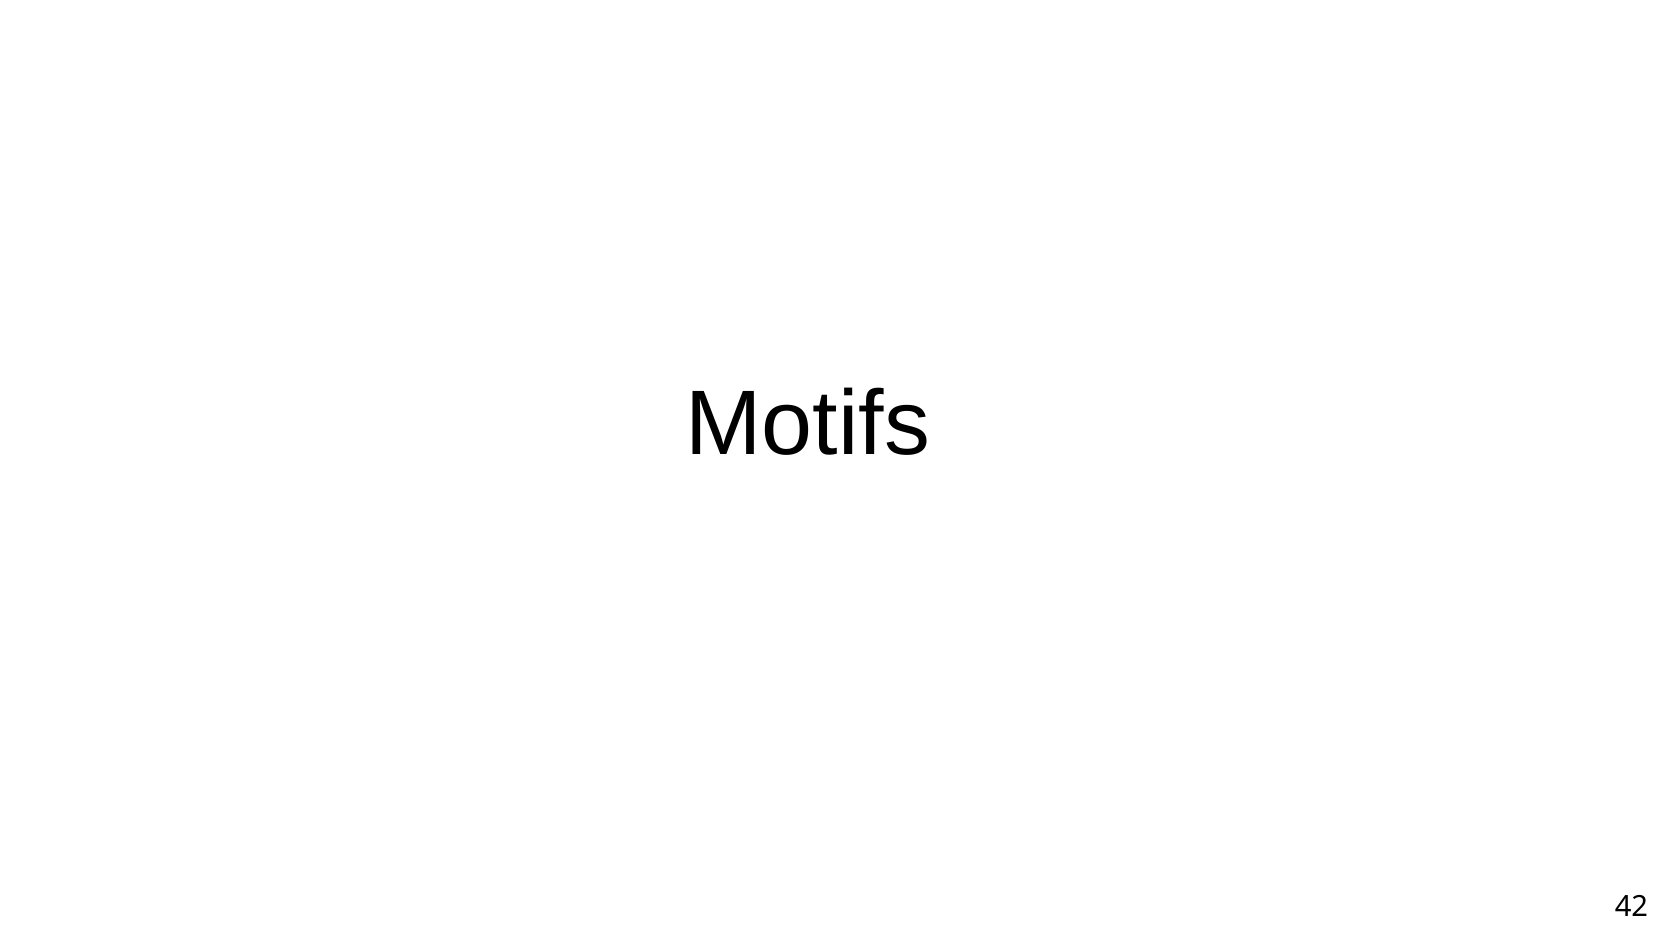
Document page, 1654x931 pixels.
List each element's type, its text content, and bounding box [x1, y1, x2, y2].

title Motifs [64, 345, 1553, 501]
